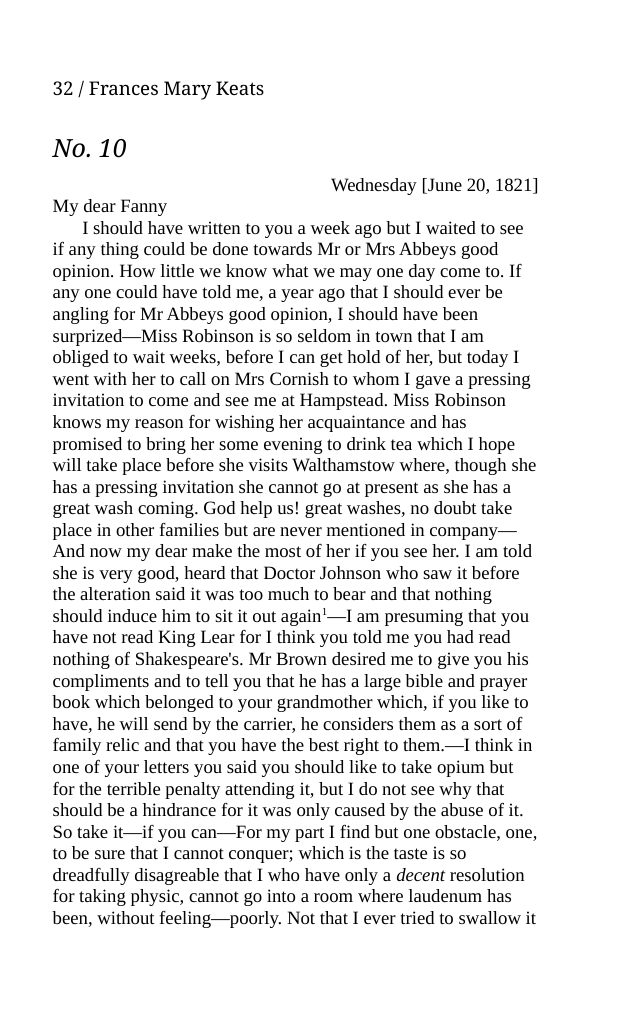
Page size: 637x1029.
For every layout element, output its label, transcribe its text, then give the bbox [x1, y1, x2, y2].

subtitle No. 10 [52, 131, 538, 165]
text Wednesday [June 20, 1821] [52, 174, 538, 195]
text My dear Fanny [52, 195, 538, 217]
text I should have written to you a week ago but I waited to see if any thing could be done towards Mr or Mrs Abbeys good opinion. How little we know what we may one day come to. If any one could have told me, a year ago that I should ever be angling for Mr Abbeys good opinion, I should have been surprized—Miss Robinson is so seldom in town that I am obliged to wait weeks, before I can get hold of her, but today I went with her to call on Mrs Cornish to whom I gave a pressing invitation to come and see me at Hampstead. Miss Robinson knows my reason for wishing her acquaintance and has promised to bring her some evening to drink tea which I hope will take place before she visits Walthamstow where, though she has a pressing invitation she cannot go at present as she has a great wash coming. God help us! great washes, no doubt take place in other families but are never mentioned in company—And now my dear make the most of her if you see her. I am told she is very good, heard that Doctor Johnson who saw it before the alteration said it was too much to bear and that nothing should induce him to sit it out again1—I am presuming that you have not read King Lear for I think you told me you had read nothing of Shakespeare's. Mr Brown desired me to give you his compliments and to tell you that he has a large bible and prayer book which belonged to your grandmother which, if you like to have, he will send by the carrier, he considers them as a sort of family relic and that you have the best right to them.—I think in one of your letters you said you should like to take opium but for the terrible penalty attending it, but I do not see why that should be a hindrance for it was only caused by the abuse of it. So take it—if you can—For my part I find but one obstacle, one, to be sure that I cannot conquer; which is the taste is so dreadfully disagreable that I who have only a decent resolution for taking physic, cannot go into a room where laudenum has been, without feeling—poorly. Not that I ever tried to swallow it [52, 217, 538, 928]
